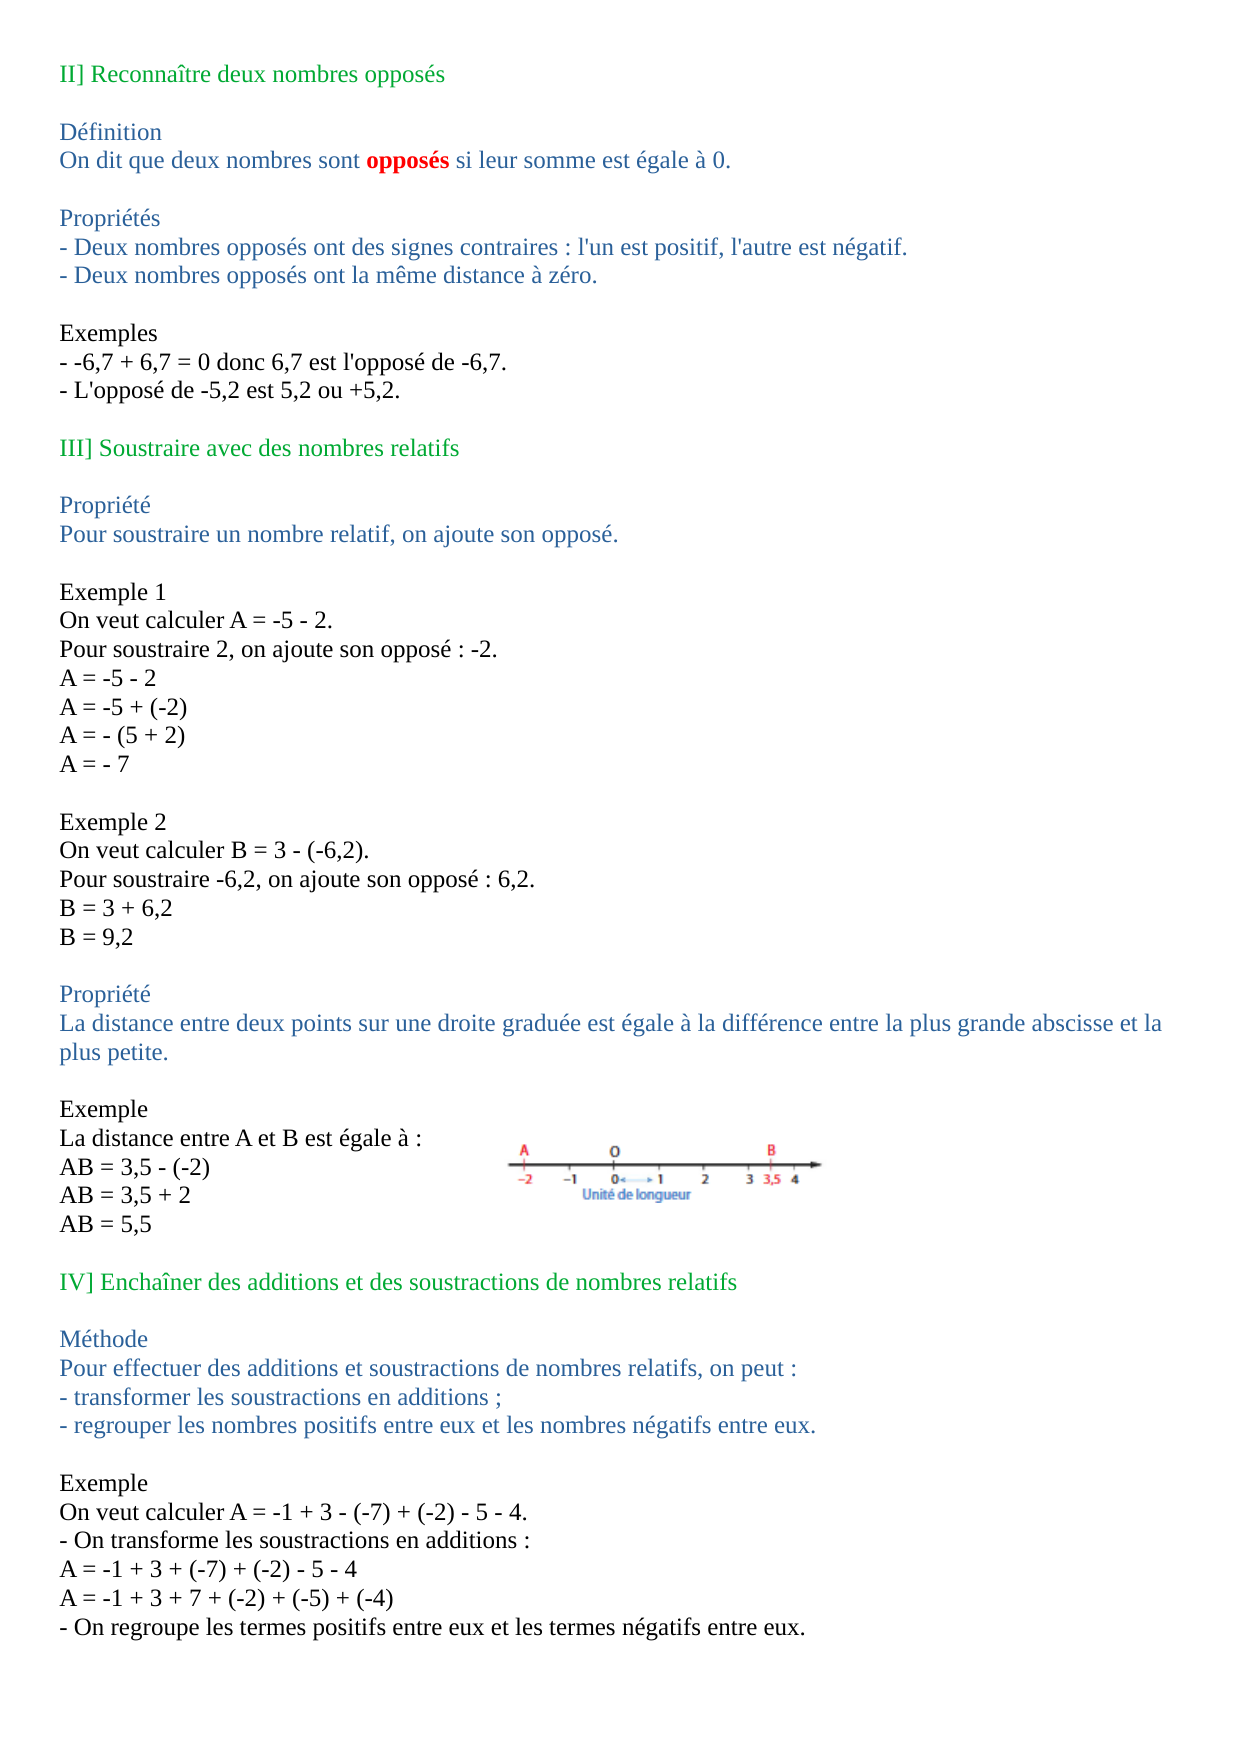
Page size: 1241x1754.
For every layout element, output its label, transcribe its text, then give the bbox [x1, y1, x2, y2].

text Exemple [59, 1468, 1181, 1497]
text A = -1 + 3 + 7 + (-2) + (-5) + (-4) [59, 1583, 1181, 1612]
text II] Reconnaître deux nombres opposés [59, 59, 1181, 88]
text - L'opposé de -5,2 est 5,2 ou +5,2. [59, 375, 1181, 404]
text Pour soustraire -6,2, on ajoute son opposé : 6,2. [59, 864, 1181, 893]
text On veut calculer A = -1 + 3 - (-7) + (-2) - 5 - 4. [59, 1497, 1181, 1525]
text - On transforme les soustractions en additions : [59, 1525, 1181, 1554]
text - Deux nombres opposés ont des signes contraires : l'un est positif, l'autre est négatif. [59, 232, 1181, 260]
text AB = 5,5 [59, 1209, 1181, 1238]
text - -6,7 + 6,7 = 0 donc 6,7 est l'opposé de -6,7. [59, 347, 1181, 375]
text - transformer les soustractions en additions ; [59, 1382, 1181, 1410]
text Exemple [59, 1094, 1181, 1123]
text Pour effectuer des additions et soustractions de nombres relatifs, on peut : [59, 1353, 1181, 1382]
text A = - (5 + 2) [59, 720, 1181, 749]
text B = 9,2 [59, 922, 1181, 950]
text Propriété [59, 490, 1181, 519]
text Propriété [59, 979, 1181, 1008]
text On dit que deux nombres sont opposés si leur somme est égale à 0. [59, 145, 1181, 174]
text On veut calculer A = -5 - 2. [59, 605, 1181, 634]
text AB = 3,5 - (-2) [59, 1152, 497, 1180]
text Exemples [59, 318, 1181, 347]
text - regrouper les nombres positifs entre eux et les nombres négatifs entre eux. [59, 1410, 1181, 1439]
text AB = 3,5 + 2 [59, 1180, 1181, 1209]
text IV] Enchaîner des additions et des soustractions de nombres relatifs [59, 1267, 1181, 1295]
text III] Soustraire avec des nombres relatifs [59, 433, 1181, 462]
text Pour soustraire 2, on ajoute son opposé : -2. [59, 634, 1181, 663]
text Exemple 2 [59, 807, 1181, 835]
text B = 3 + 6,2 [59, 893, 1181, 922]
text La distance entre deux points sur une droite graduée est égale à la différence entre la plus grande abscisse et la plus petite. [59, 1008, 1181, 1065]
text Définition [59, 117, 1181, 145]
text A = -5 + (-2) [59, 692, 1181, 720]
picture [497, 1140, 836, 1203]
text Méthode [59, 1324, 1181, 1353]
text Propriétés [59, 203, 1181, 232]
text - On regroupe les termes positifs entre eux et les termes négatifs entre eux. [59, 1612, 1181, 1640]
text [836, 1152, 1181, 1180]
text A = - 7 [59, 749, 1181, 778]
text La distance entre A et B est égale à : [59, 1123, 1181, 1152]
text A = -1 + 3 + (-7) + (-2) - 5 - 4 [59, 1554, 1181, 1583]
text Pour soustraire un nombre relatif, on ajoute son opposé. [59, 519, 1181, 548]
text - Deux nombres opposés ont la même distance à zéro. [59, 260, 1181, 289]
text Exemple 1 [59, 577, 1181, 605]
text A = -5 - 2 [59, 663, 1181, 692]
text On veut calculer B = 3 - (-6,2). [59, 835, 1181, 864]
